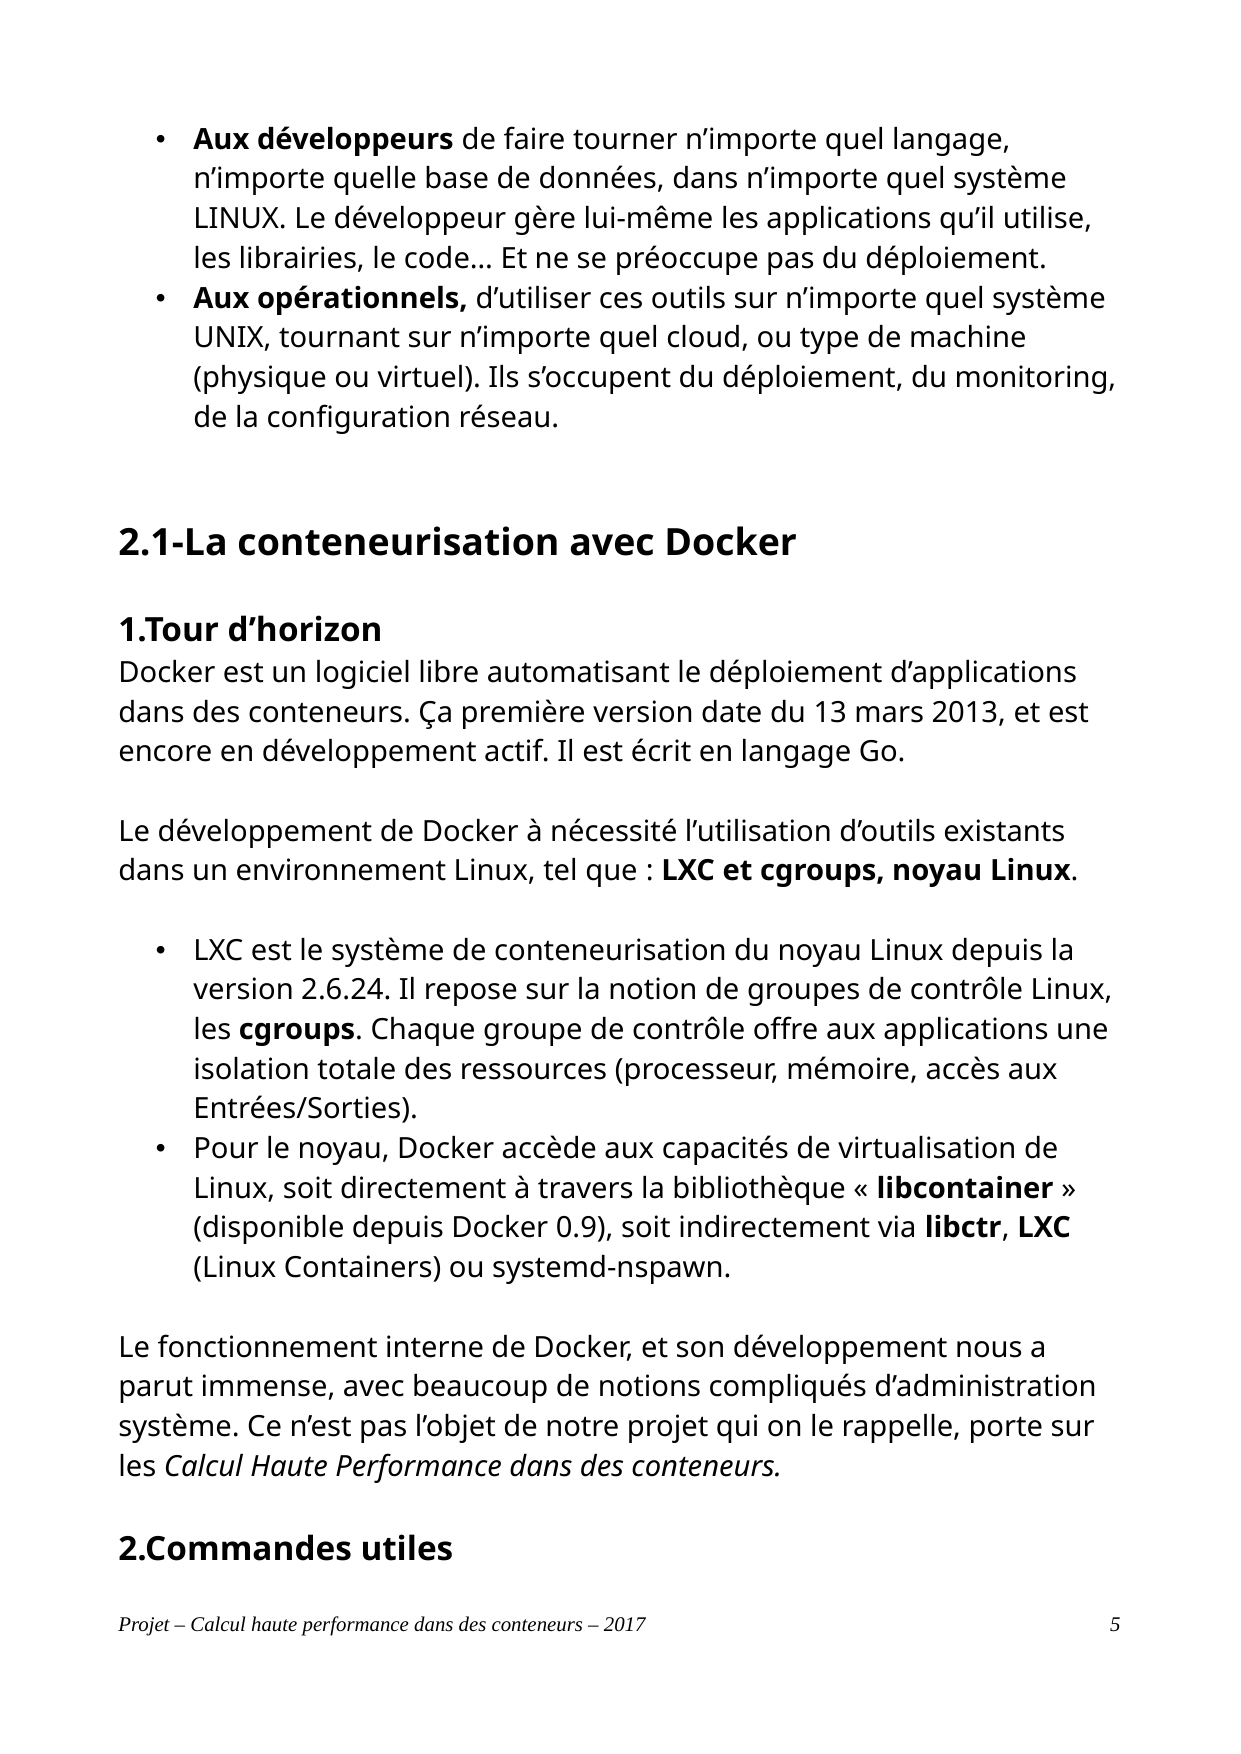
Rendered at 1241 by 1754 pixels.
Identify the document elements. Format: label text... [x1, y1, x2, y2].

text Le développement de Docker à nécessité l’utilisation d’outils existants dans un environnement Linux, tel que : LXC et cgroups, noyau Linux. [118, 810, 1122, 889]
list Pour le noyau, Docker accède aux capacités de virtualisation de Linux, soit directement à travers la bibliothèque « libcontainer » (disponible depuis Docker 0.9), soit indirectement via libctr, LXC (Linux Containers) ou systemd-nspawn. [156, 1127, 1122, 1286]
list Aux opérationnels, d’utiliser ces outils sur n’importe quel système UNIX, tournant sur n’importe quel cloud, ou type de machine (physique ou virtuel). Ils s’occupent du déploiement, du monitoring, de la configuration réseau. [156, 277, 1122, 436]
text 2.Commandes utiles [118, 1524, 1122, 1570]
text Docker est un logiciel libre automatisant le déploiement d’applications dans des conteneurs. Ça première version date du 13 mars 2013, et est encore en développement actif. Il est écrit en langage Go. [118, 651, 1122, 770]
text 1.Tour d’horizon [118, 606, 1122, 651]
text 2.1-La conteneurisation avec Docker [118, 515, 1122, 566]
text Le fonctionnement interne de Docker, et son développement nous a parut immense, avec beaucoup de notions compliqués d’administration système. Ce n’est pas l’objet de notre projet qui on le rappelle, porte sur les Calcul Haute Performance dans des conteneurs. [118, 1286, 1122, 1484]
list Aux développeurs de faire tourner n’importe quel langage, n’importe quelle base de données, dans n’importe quel système LINUX. Le développeur gère lui-même les applications qu’il utilise, les librairies, le code… Et ne se préoccupe pas du déploiement. [156, 118, 1122, 277]
list LXC est le système de conteneurisation du noyau Linux depuis la version 2.6.24. Il repose sur la notion de groupes de contrôle Linux, les cgroups. Chaque groupe de contrôle offre aux applications une isolation totale des ressources (processeur, mémoire, accès aux Entrées/Sorties). [156, 929, 1122, 1127]
